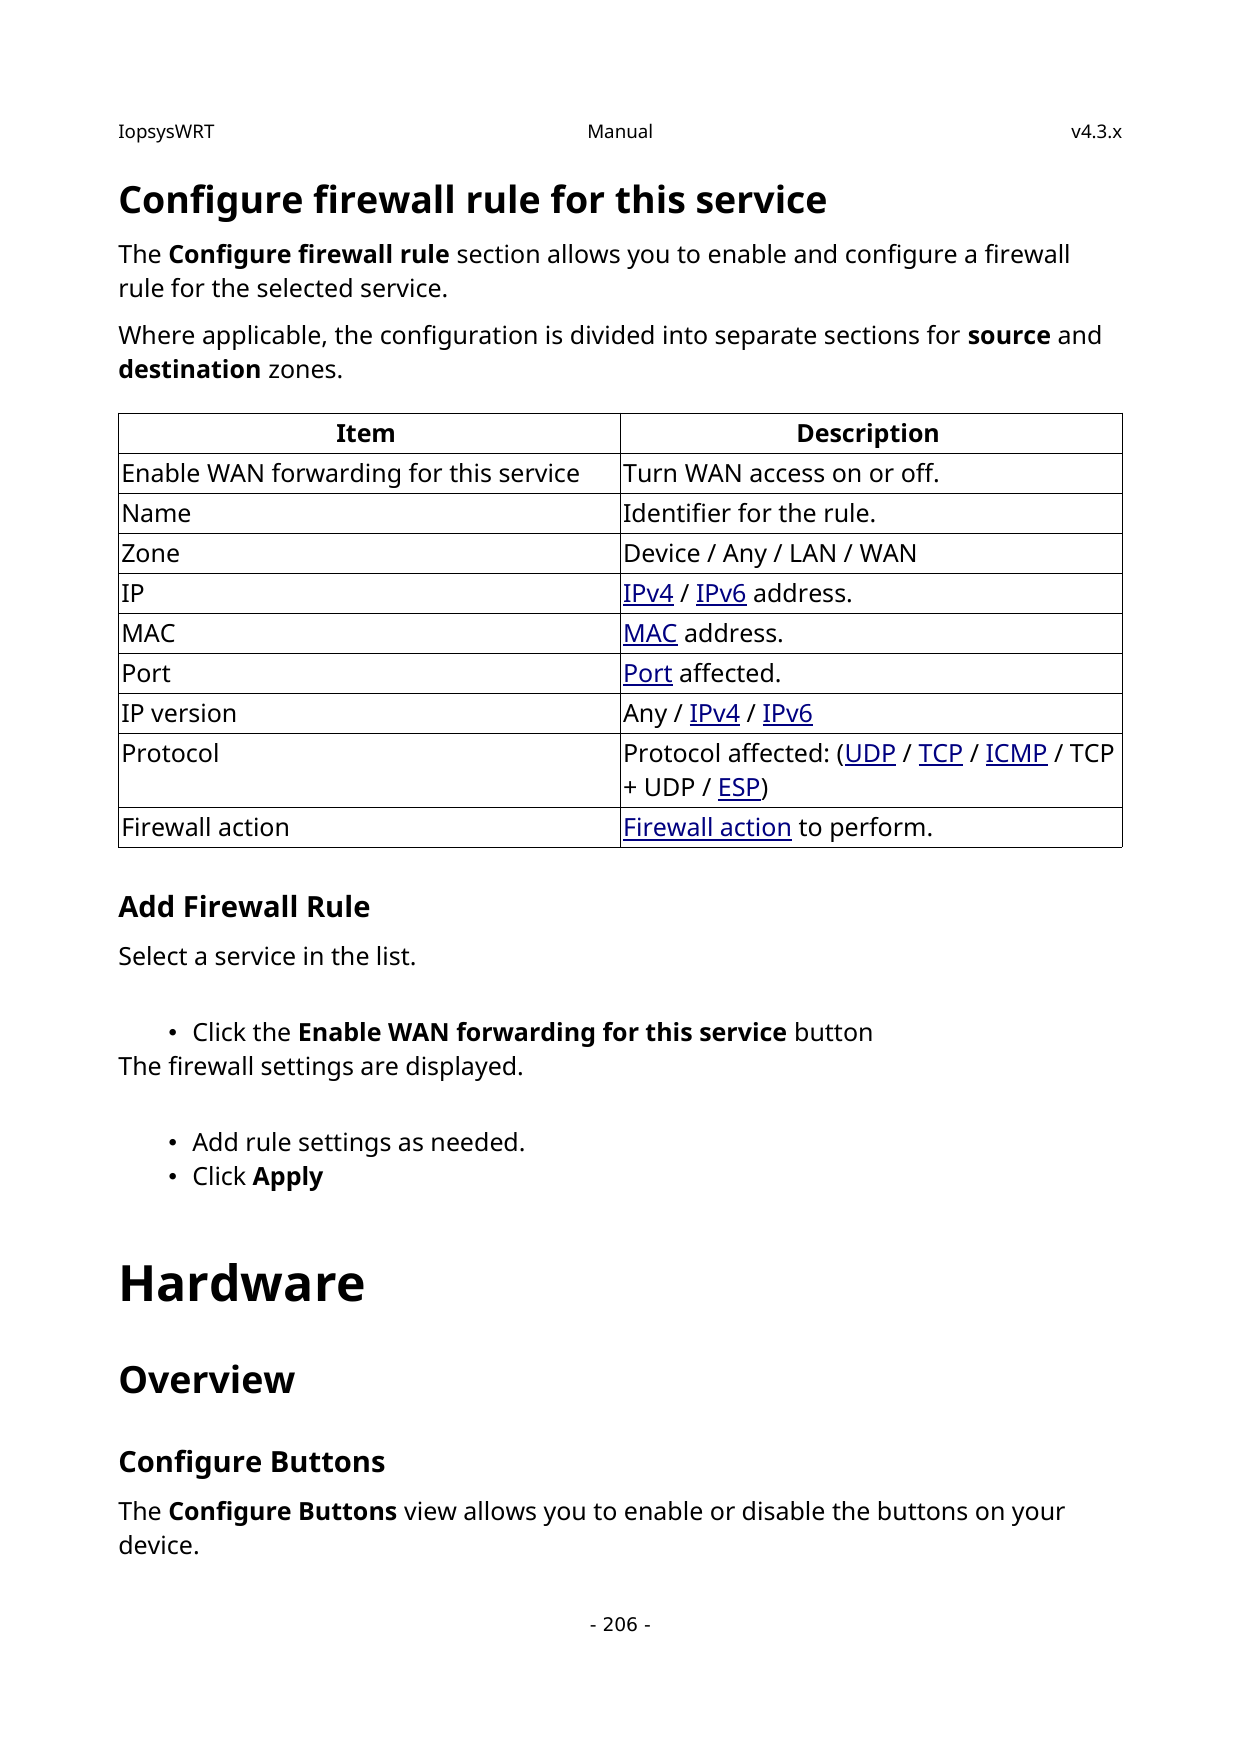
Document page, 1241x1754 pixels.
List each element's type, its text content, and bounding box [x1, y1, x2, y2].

table_cell Any / IPv4 / IPv6 [621, 694, 1122, 733]
subtitle Overview [118, 1353, 1122, 1404]
subtitle Configure firewall rule for this service [118, 173, 1122, 224]
text The Configure Buttons view allows you to enable or disable the buttons on your device. [118, 1494, 1122, 1562]
list Click the Enable WAN forwarding for this service button [177, 1015, 1122, 1049]
table_cell Name [119, 494, 620, 533]
subtitle Add Firewall Rule [118, 887, 1122, 926]
table_cell MAC [119, 614, 620, 653]
table_cell Protocol [119, 734, 620, 807]
table_cell Identifier for the rule. [621, 494, 1122, 533]
table_cell Enable WAN forwarding for this service [119, 454, 620, 493]
table_cell IPv4 / IPv6 address. [621, 574, 1122, 613]
list Click Apply [177, 1159, 1122, 1193]
subtitle Configure Buttons [118, 1442, 1122, 1481]
table_cell Turn WAN access on or off. [621, 454, 1122, 493]
text The Configure firewall rule section allows you to enable and configure a firewall rule for the selected service. [118, 237, 1122, 305]
table_header Description [621, 414, 1122, 453]
table_cell Firewall action to perform. [621, 808, 1122, 847]
table_cell IP [119, 574, 620, 613]
list Add rule settings as needed. [177, 1125, 1122, 1159]
table_cell MAC address. [621, 614, 1122, 653]
table_cell Port affected. [621, 654, 1122, 693]
text The firewall settings are displayed. [118, 1049, 1122, 1083]
text Select a service in the list. [118, 939, 1122, 973]
table_cell Protocol affected: (UDP / TCP / ICMP / TCP + UDP / ESP) [621, 734, 1122, 807]
table_cell Port [119, 654, 620, 693]
text Where applicable, the configuration is divided into separate sections for source and destination zones. [118, 317, 1122, 385]
table_cell Zone [119, 534, 620, 573]
subtitle Hardware [118, 1248, 1122, 1316]
table_cell IP version [119, 694, 620, 733]
table_cell Firewall action [119, 808, 620, 847]
table_cell Device / Any / LAN / WAN [621, 534, 1122, 573]
table_header Item [119, 414, 620, 453]
